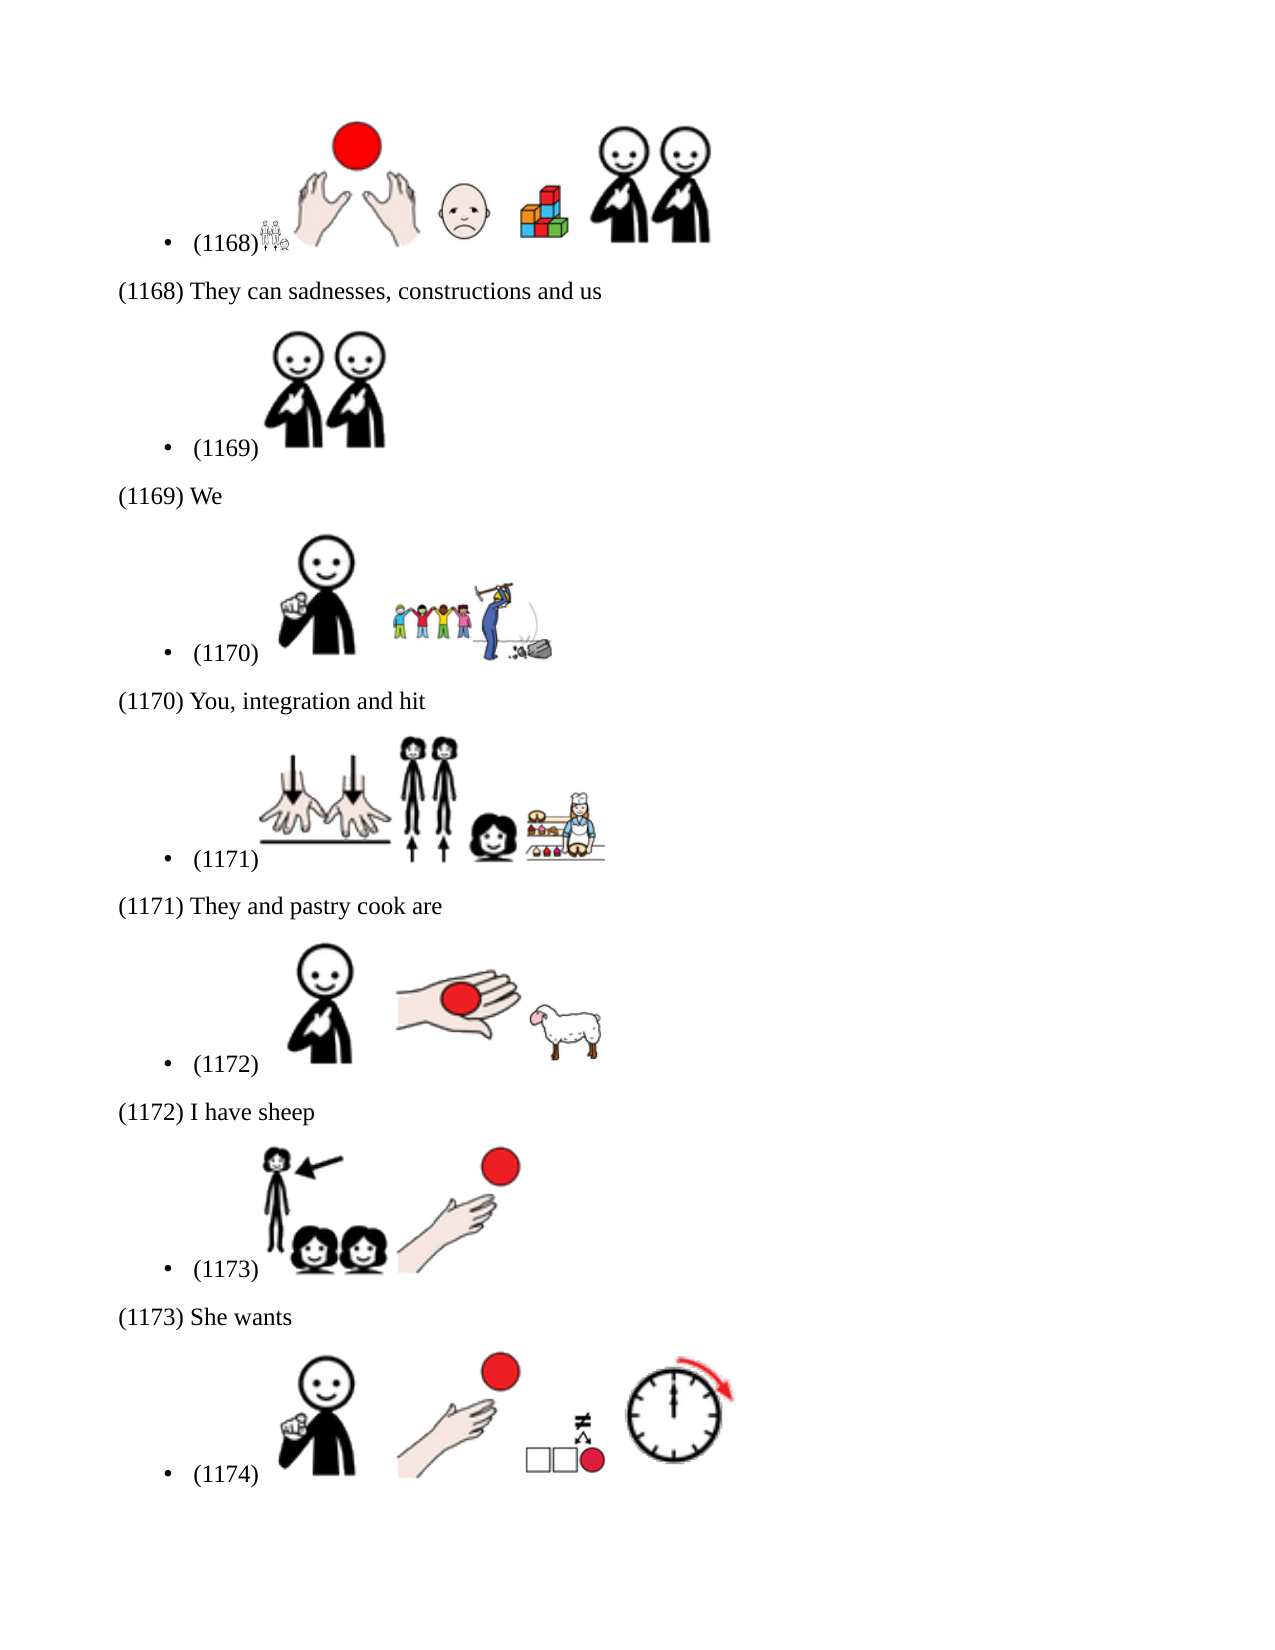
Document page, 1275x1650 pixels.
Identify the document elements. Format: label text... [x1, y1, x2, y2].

text (1171) They and pastry cook are [118, 891, 1157, 920]
picture [258, 938, 606, 1073]
list (1172) [164, 939, 1157, 1078]
list (1173) [164, 1144, 1157, 1283]
text (1170) You, integration and hit [118, 686, 1157, 715]
list (1170) [164, 528, 1157, 667]
picture [258, 1349, 739, 1483]
picture [258, 1144, 526, 1278]
picture [258, 528, 553, 662]
text (1169) We [118, 481, 1157, 510]
list (1171) [164, 734, 1157, 872]
text (1168) They can sadnesses, constructions and us [118, 276, 1157, 304]
list (1174) [164, 1349, 1157, 1488]
list (1169) [164, 323, 1157, 462]
list (1168) [164, 118, 1157, 257]
text (1172) I have sheep [118, 1097, 1157, 1125]
picture [258, 733, 606, 867]
picture [258, 118, 718, 252]
picture [258, 323, 393, 457]
text (1173) She wants [118, 1302, 1157, 1331]
